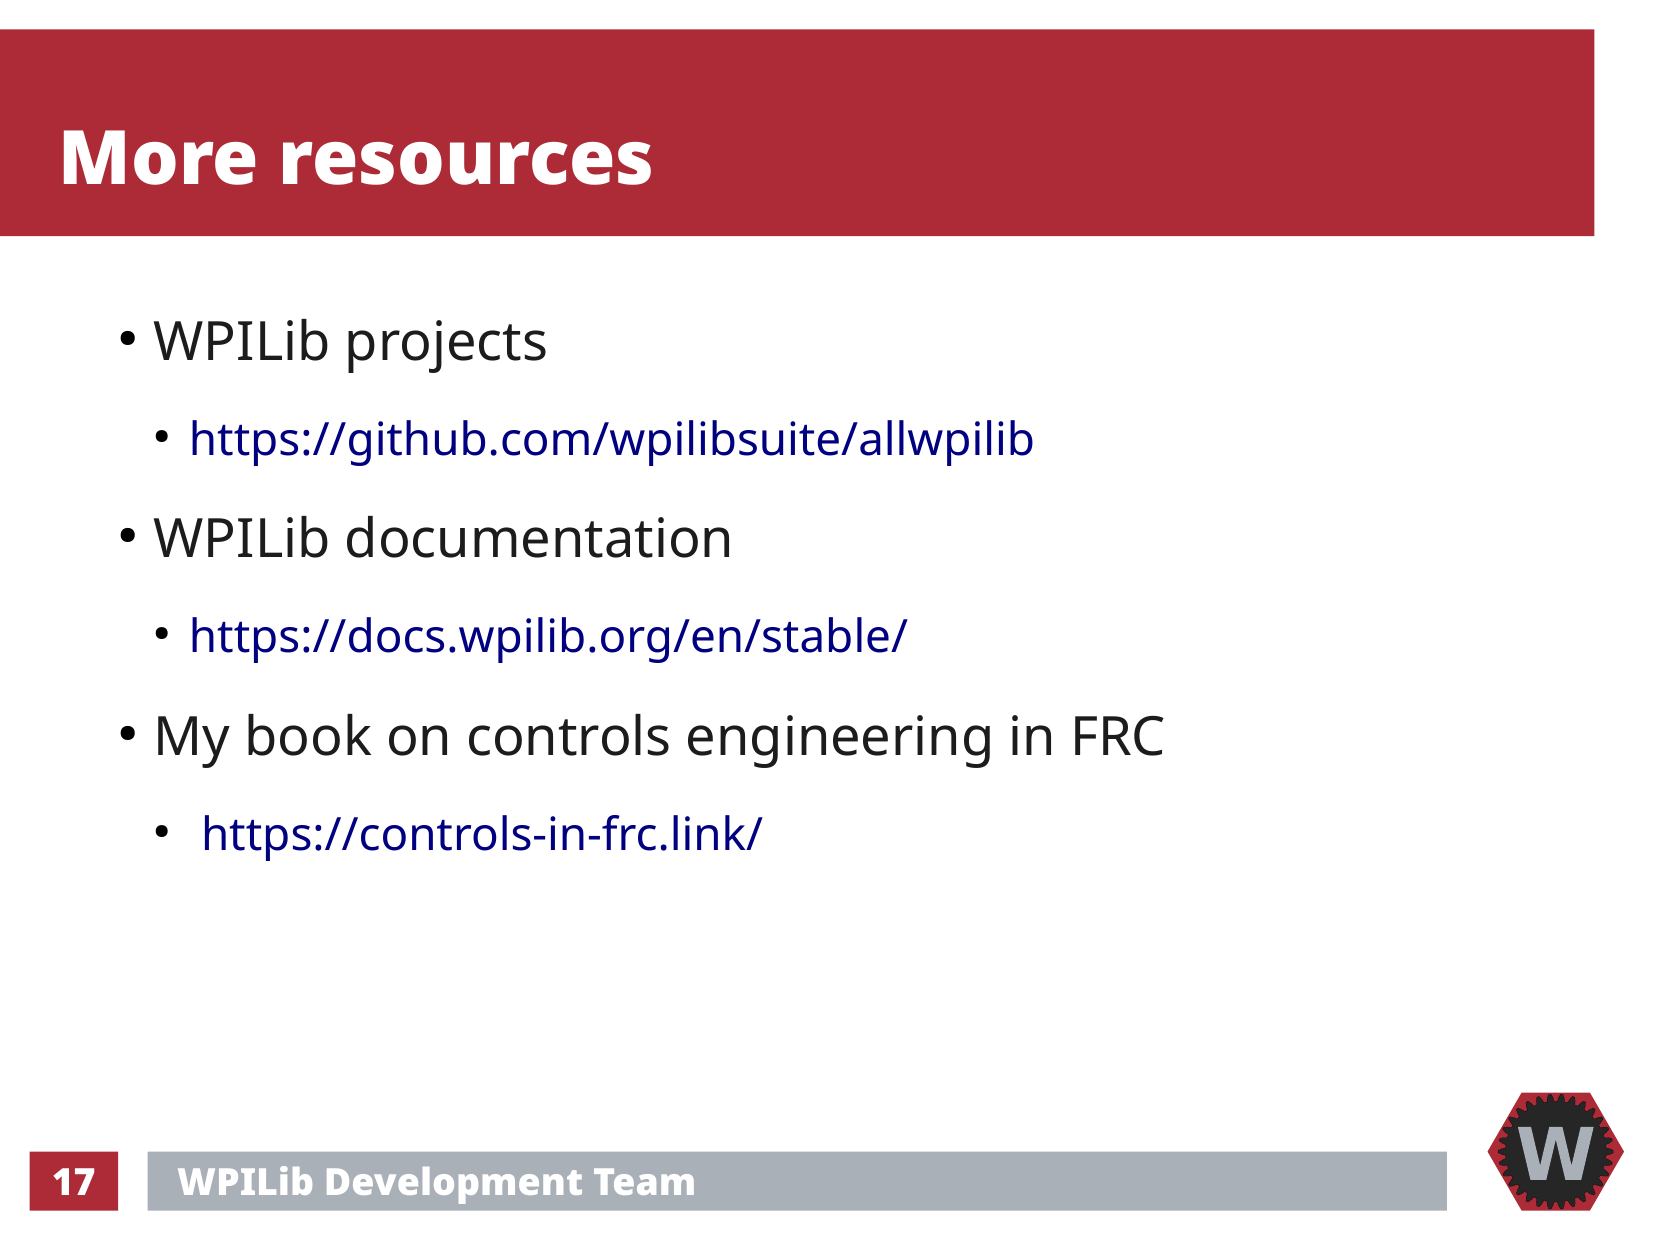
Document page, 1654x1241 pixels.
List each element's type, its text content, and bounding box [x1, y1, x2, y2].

list WPILib projects https://github.com/wpilibsuite/allwpilib WPILib documentation https://docs.wpilib.org/en/stable/ My book on controls engineering in FRC https://controls-in-frc.link/ [118, 295, 1613, 1123]
title More resources [59, 59, 1595, 207]
